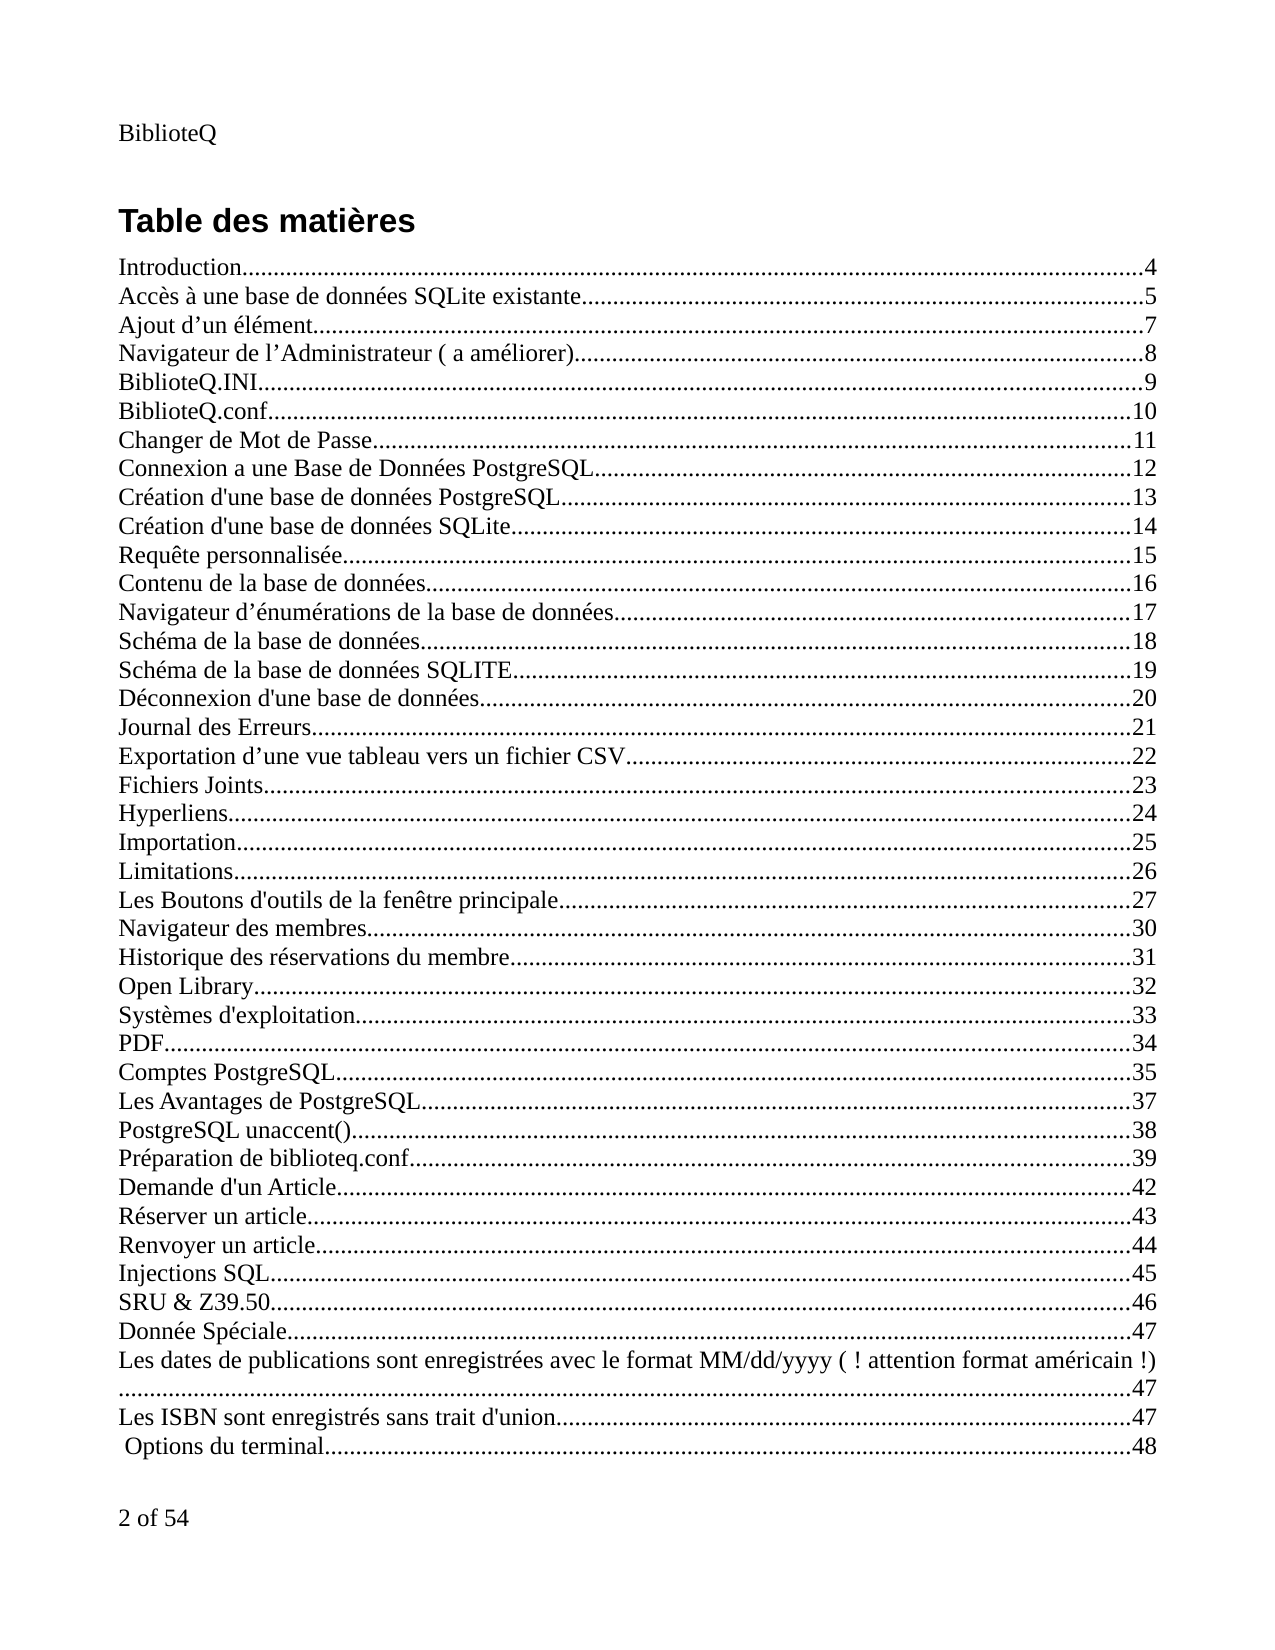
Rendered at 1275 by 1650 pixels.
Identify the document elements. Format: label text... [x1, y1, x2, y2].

text Limitations 26 [118, 856, 1157, 885]
text Hyperliens 24 [118, 798, 1157, 827]
text BiblioteQ.conf 10 [118, 396, 1157, 425]
text Navigateur des membres 30 [118, 913, 1157, 942]
text Préparation de biblioteq.conf 39 [118, 1143, 1157, 1172]
text Exportation d’une vue tableau vers un fichier CSV 22 [118, 741, 1157, 770]
text Connexion a une Base de Données PostgreSQL 12 [118, 453, 1157, 482]
text PDF 34 [118, 1028, 1157, 1057]
text Comptes PostgreSQL 35 [118, 1057, 1157, 1086]
text Schéma de la base de données SQLITE 19 [118, 655, 1157, 683]
text Systèmes d'exploitation 33 [118, 1000, 1157, 1028]
text Changer de Mot de Passe 11 [118, 425, 1157, 453]
text Journal des Erreurs 21 [118, 712, 1157, 741]
text Accès à une base de données SQLite existante 5 [118, 281, 1157, 310]
text SRU & Z39.50 46 [118, 1287, 1157, 1316]
text Les Boutons d'outils de la fenêtre principale 27 [118, 885, 1157, 913]
text Demande d'un Article 42 [118, 1172, 1157, 1201]
subtitle Table des matières [118, 201, 1157, 240]
text Injections SQL 45 [118, 1258, 1157, 1287]
text Open Library 32 [118, 971, 1157, 1000]
text Création d'une base de données PostgreSQL 13 [118, 482, 1157, 511]
text Les ISBN sont enregistrés sans trait d'union. 47 [118, 1402, 1157, 1431]
text PostgreSQL unaccent() 38 [118, 1115, 1157, 1143]
text Ajout d’un élément 7 [118, 310, 1157, 338]
text Donnée Spéciale 47 [118, 1316, 1157, 1345]
text Schéma de la base de données 18 [118, 626, 1157, 655]
text Requête personnalisée 15 [118, 540, 1157, 568]
text Les dates de publications sont enregistrées avec le format MM/dd/yyyy ( ! attention format américain !) 47 [118, 1345, 1157, 1402]
text Renvoyer un article 44 [118, 1230, 1157, 1258]
text Création d'une base de données SQLite 14 [118, 511, 1157, 540]
text Les Avantages de PostgreSQL 37 [118, 1086, 1157, 1115]
text Introduction 4 [118, 252, 1157, 281]
text Contenu de la base de données 16 [118, 568, 1157, 597]
text Réserver un article 43 [118, 1201, 1157, 1230]
text Navigateur de l’Administrateur ( a améliorer) 8 [118, 338, 1157, 367]
text Fichiers Joints 23 [118, 770, 1157, 798]
text Options du terminal 48 [118, 1431, 1157, 1460]
text Historique des réservations du membre 31 [118, 942, 1157, 971]
text Déconnexion d'une base de données 20 [118, 683, 1157, 712]
text Navigateur d’énumérations de la base de données 17 [118, 597, 1157, 626]
text Importation 25 [118, 827, 1157, 856]
text BiblioteQ.INI 9 [118, 367, 1157, 396]
